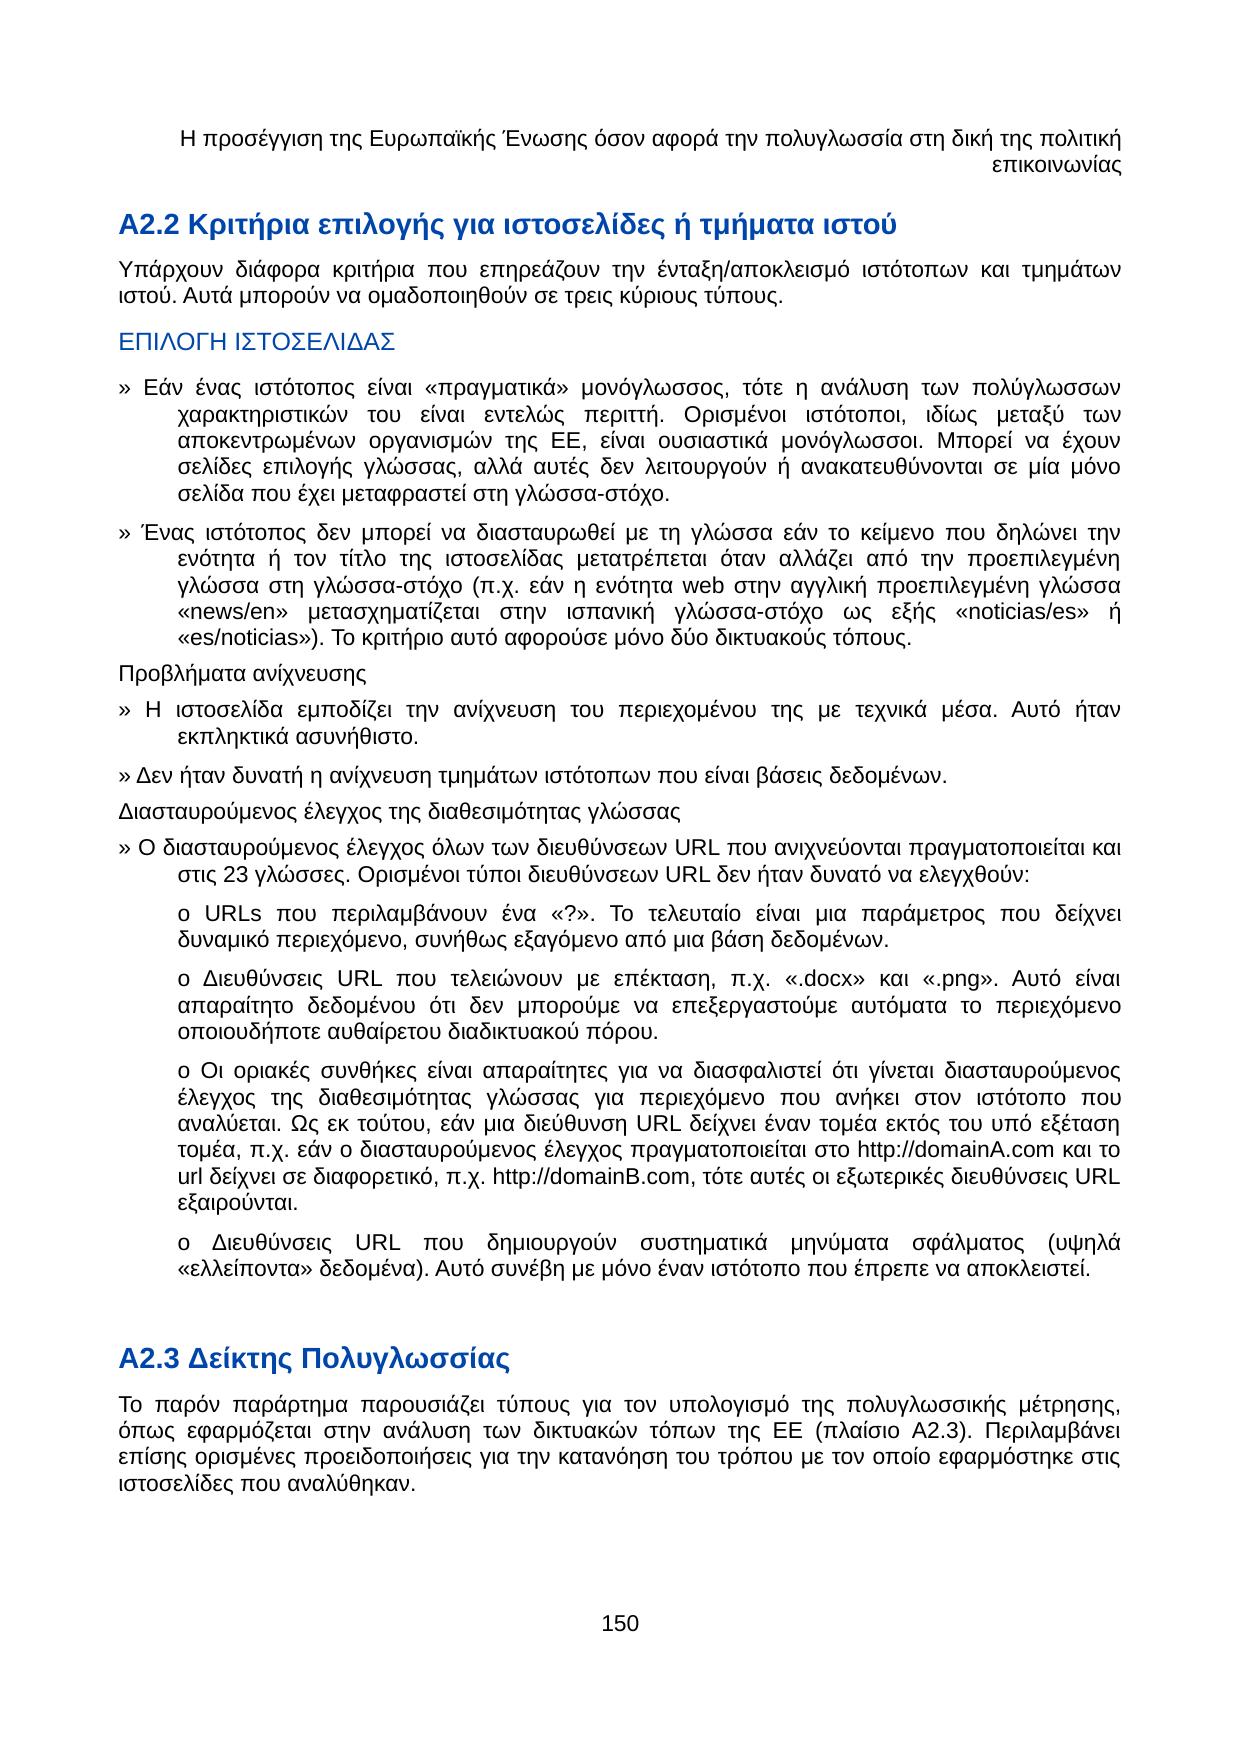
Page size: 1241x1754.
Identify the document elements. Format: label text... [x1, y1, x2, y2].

text ο Διευθύνσεις URL που τελειώνουν με επέκταση, π.χ. «.docx» και «.png». Αυτό είναι απαραίτητο δεδομένου ότι δεν μπορούμε να επεξεργαστούμε αυτόματα το περιεχόμενο οποιουδήποτε αυθαίρετου διαδικτυακού πόρου. [177, 965, 1122, 1044]
text » Εάν ένας ιστότοπος είναι «πραγματικά» μονόγλωσσος, τότε η ανάλυση των πολύγλωσσων χαρακτηριστικών του είναι εντελώς περιττή. Ορισμένοι ιστότοποι, ιδίως μεταξύ των αποκεντρωμένων οργανισμών της ΕΕ, είναι ουσιαστικά μονόγλωσσοι. Μπορεί να έχουν σελίδες επιλογής γλώσσας, αλλά αυτές δεν λειτουργούν ή ανακατευθύνονται σε μία μόνο σελίδα που έχει μεταφραστεί στη γλώσσα-στόχο. [118, 374, 1122, 506]
subtitle A2.3 Δείκτης Πολυγλωσσίας [118, 1341, 1122, 1375]
text » Η ιστοσελίδα εμποδίζει την ανίχνευση του περιεχομένου της με τεχνικά μέσα. Αυτό ήταν εκπληκτικά ασυνήθιστο. [118, 696, 1122, 749]
subtitle ΕΠΙΛΟΓΗ ΙΣΤΟΣΕΛΙΔΑΣ [118, 327, 1122, 355]
subtitle A2.2 Κριτήρια επιλογής για ιστοσελίδες ή τμήματα ιστού [118, 207, 1122, 240]
text ο Οι οριακές συνθήκες είναι απαραίτητες για να διασφαλιστεί ότι γίνεται διασταυρούμενος έλεγχος της διαθεσιμότητας γλώσσας για περιεχόμενο που ανήκει στον ιστότοπο που αναλύεται. Ως εκ τούτου, εάν μια διεύθυνση URL δείχνει έναν τομέα εκτός του υπό εξέταση τομέα, π.χ. εάν ο διασταυρούμενος έλεγχος πραγματοποιείται στο http://domainA.com και το url δείχνει σε διαφορετικό, π.χ. http://domainB.com, τότε αυτές οι εξωτερικές διευθύνσεις URL εξαιρούνται. [177, 1057, 1122, 1216]
text Διασταυρούμενος έλεγχος της διαθεσιμότητας γλώσσας [118, 798, 1122, 824]
text Προβλήματα ανίχνευσης [118, 660, 1122, 687]
text ο Διευθύνσεις URL που δημιουργούν συστηματικά μηνύματα σφάλματος (υψηλά «ελλείποντα» δεδομένα). Αυτό συνέβη με μόνο έναν ιστότοπο που έπρεπε να αποκλειστεί. [177, 1228, 1122, 1281]
text Το παρόν παράρτημα παρουσιάζει τύπους για τον υπολογισμό της πολυγλωσσικής μέτρησης, όπως εφαρμόζεται στην ανάλυση των δικτυακών τόπων της ΕΕ (πλαίσιο A2.3). Περιλαμβάνει επίσης ορισμένες προειδοποιήσεις για την κατανόηση του τρόπου με τον οποίο εφαρμόστηκε στις ιστοσελίδες που αναλύθηκαν. [118, 1391, 1122, 1496]
text » Δεν ήταν δυνατή η ανίχνευση τμημάτων ιστότοπων που είναι βάσεις δεδομένων. [118, 762, 1122, 788]
text » Ένας ιστότοπος δεν μπορεί να διασταυρωθεί με τη γλώσσα εάν το κείμενο που δηλώνει την ενότητα ή τον τίτλο της ιστοσελίδας μετατρέπεται όταν αλλάζει από την προεπιλεγμένη γλώσσα στη γλώσσα-στόχο (π.χ. εάν η ενότητα web στην αγγλική προεπιλεγμένη γλώσσα «news/en» μετασχηματίζεται στην ισπανική γλώσσα-στόχο ως εξής «noticias/es» ή «es/noticias»). Το κριτήριο αυτό αφορούσε μόνο δύο δικτυακούς τόπους. [118, 519, 1122, 651]
text ο URLs που περιλαμβάνουν ένα «?». Το τελευταίο είναι μια παράμετρος που δείχνει δυναμικό περιεχόμενο, συνήθως εξαγόμενο από μια βάση δεδομένων. [177, 900, 1122, 952]
text » Ο διασταυρούμενος έλεγχος όλων των διευθύνσεων URL που ανιχνεύονται πραγματοποιείται και στις 23 γλώσσες. Ορισμένοι τύποι διευθύνσεων URL δεν ήταν δυνατό να ελεγχθούν: [118, 834, 1122, 887]
text Υπάρχουν διάφορα κριτήρια που επηρεάζουν την ένταξη/αποκλεισμό ιστότοπων και τμημάτων ιστού. Αυτά μπορούν να ομαδοποιηθούν σε τρεις κύριους τύπους. [118, 256, 1122, 309]
